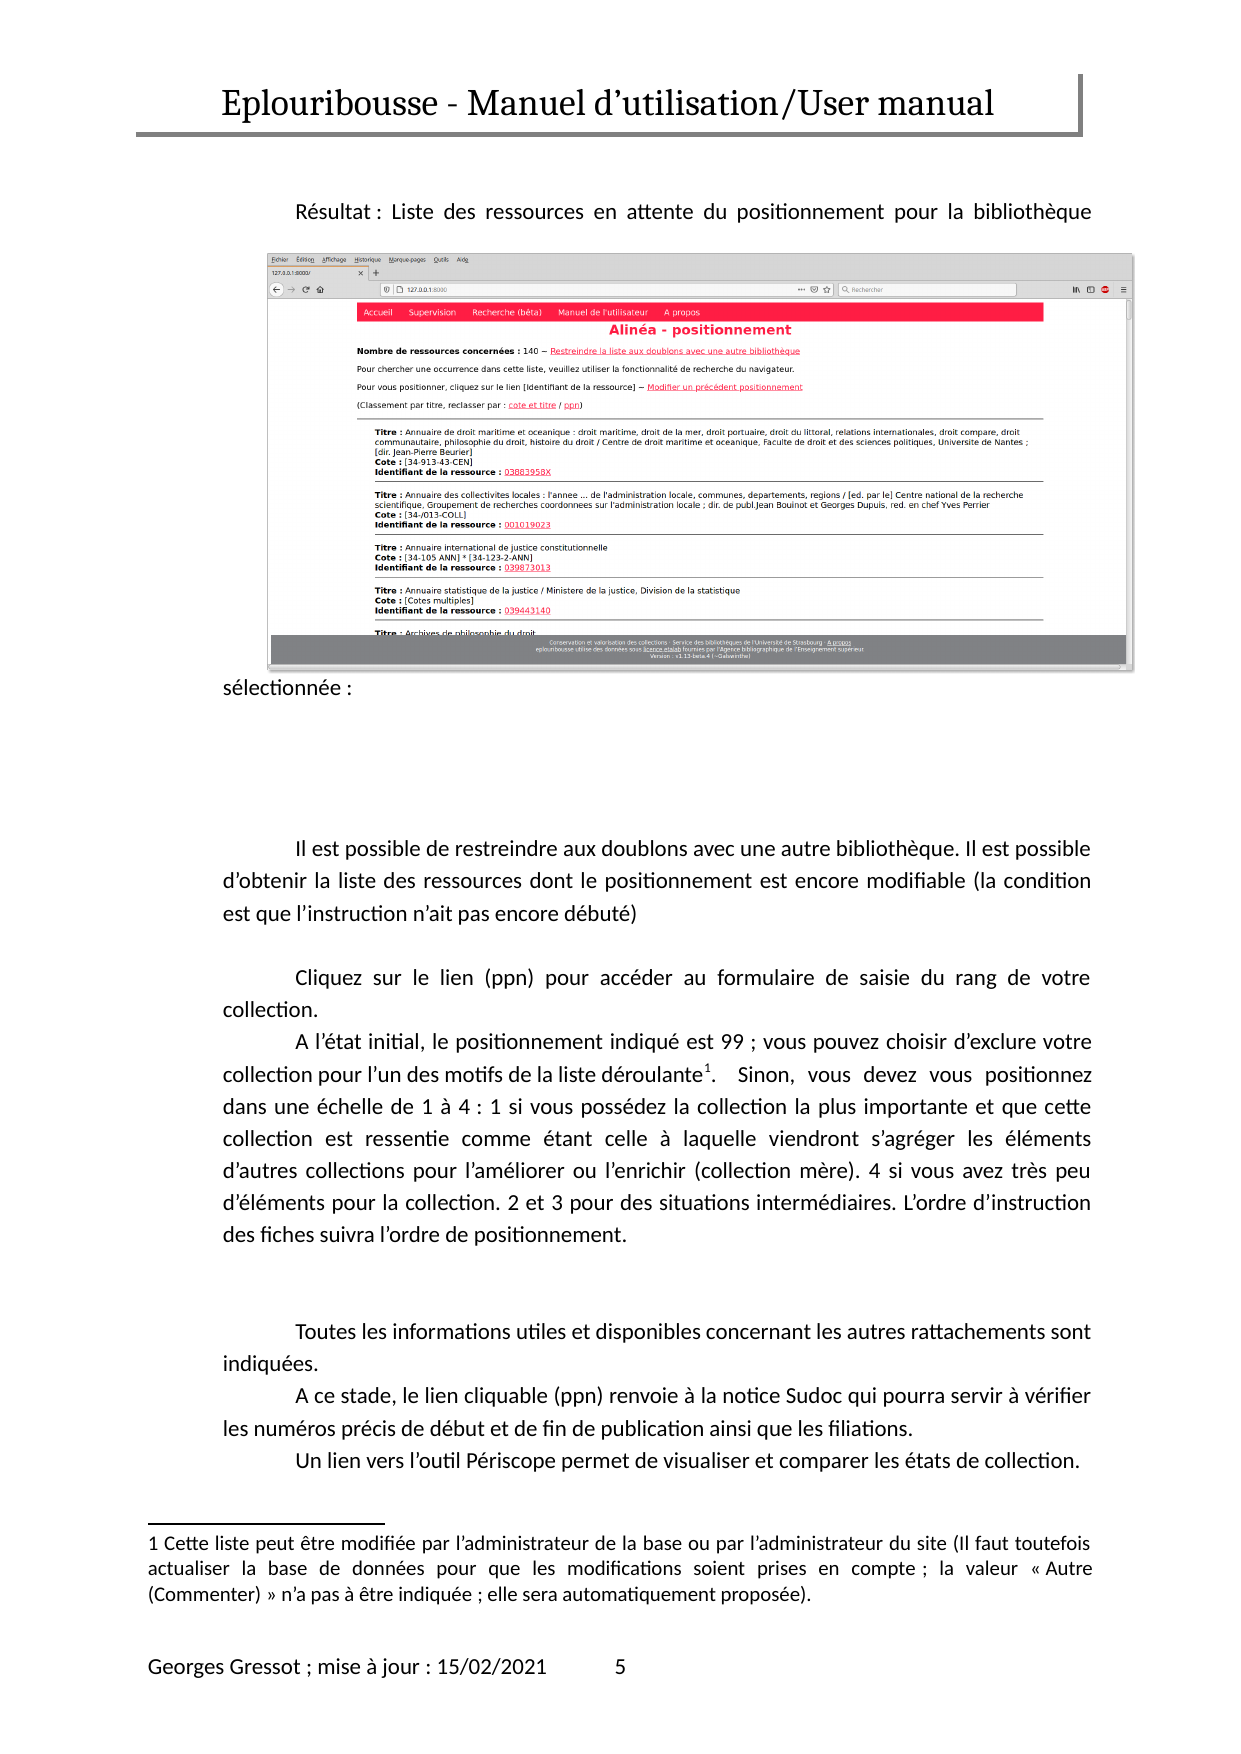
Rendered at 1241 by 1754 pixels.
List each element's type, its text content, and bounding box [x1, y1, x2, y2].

list Cliquez sur le lien (ppn) pour accéder au formulaire de saisie du rang de votre collection. [223, 963, 1093, 1023]
list A l’état initial, le positionnement indiqué est 99 ; vous pouvez choisir d’exclure votre collection pour l’un des motifs de la liste déroulante. Sinon, vous devez vous positionnez dans une échelle de 1 à 4 : 1 si vous possédez la collection la plus importante et que cette collection est ressentie comme étant celle à laquelle viendront s’agréger les éléments d’autres collections pour l’améliorer ou l’enrichir (collection mère). 4 si vous avez très peu d’éléments pour la collection. 2 et 3 pour des situations intermédiaires. L’ordre d’instruction des fiches suivra l’ordre de positionnement. [223, 1027, 1093, 1249]
text Cette liste peut être modifiée par l’administrateur de la base ou par l’administrateur du site (Il faut toutefois actualiser la base de données pour que les modifications soient prises en compte ; la valeur « Autre (Commenter) » n’a pas à être indiquée ; elle sera automatiquement proposée). [148, 1530, 1093, 1606]
list Toutes les informations utiles et disponibles concernant les autres rattachements sont indiquées. [223, 1317, 1093, 1377]
list Résultat : Liste des ressources en attente du positionnement pour la bibliothèque sélectionnée : [223, 197, 1093, 701]
list Il est possible de restreindre aux doublons avec une autre bibliothèque. Il est possible d’obtenir la liste des ressources dont le positionnement est encore modifiable (la condition est que l’instruction n’ait pas encore débuté) [223, 834, 1093, 927]
picture [265, 251, 1135, 674]
list A ce stade, le lien cliquable (ppn) renvoie à la notice Sudoc qui pourra servir à vérifier les numéros précis de début et de fin de publication ainsi que les filiations. [223, 1382, 1093, 1442]
list Un lien vers l’outil Périscope permet de visualiser et comparer les états de collection. [223, 1446, 1093, 1474]
